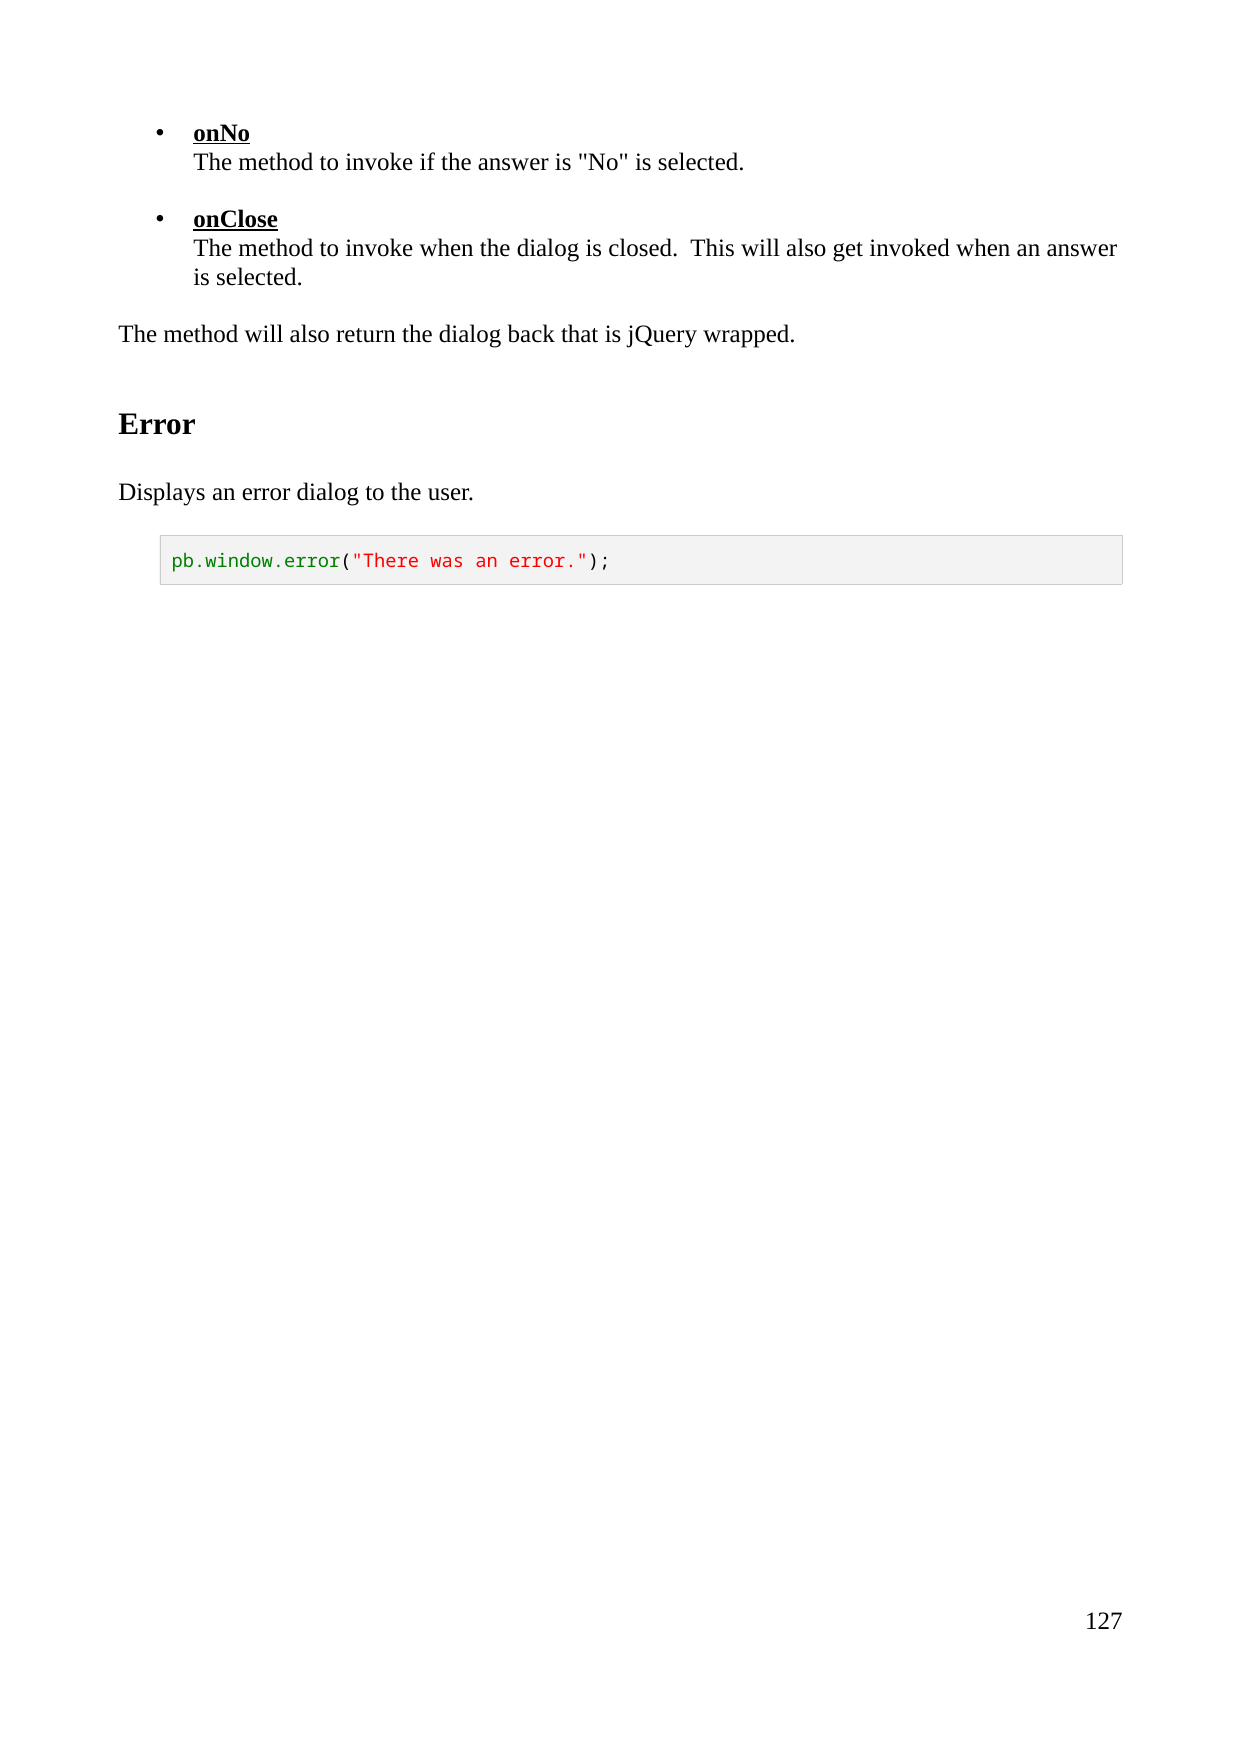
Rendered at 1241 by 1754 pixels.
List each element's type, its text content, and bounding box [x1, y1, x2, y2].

text pb.window.error("There was an error."); [161, 536, 1122, 584]
list onNo The method to invoke if the answer is "No" is selected. [156, 118, 1122, 204]
text The method will also return the dialog back that is jQuery wrapped. [118, 319, 1122, 348]
text Displays an error dialog to the user. [118, 477, 1122, 506]
text Error [118, 406, 1122, 442]
list onClose The method to invoke when the dialog is closed. This will also get invoked when an answer is selected. [156, 204, 1122, 319]
